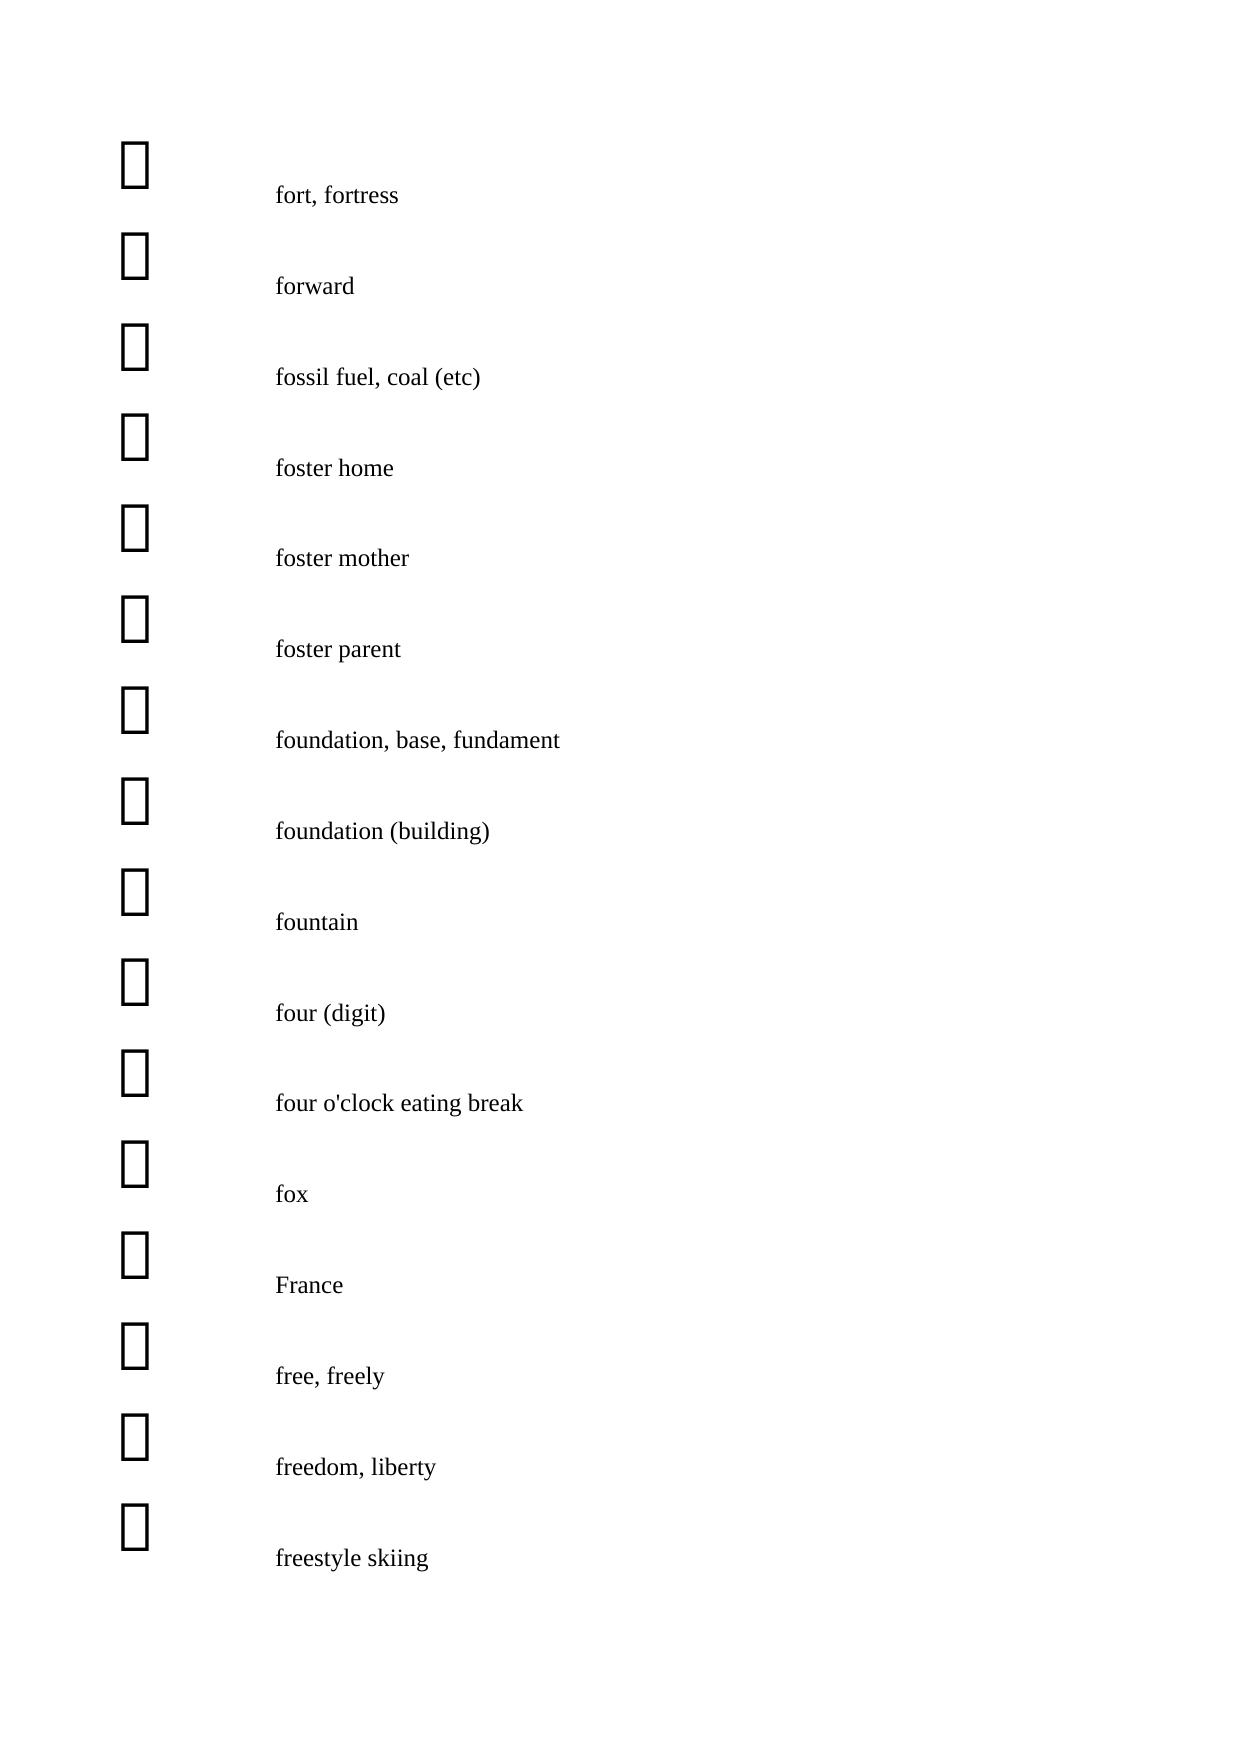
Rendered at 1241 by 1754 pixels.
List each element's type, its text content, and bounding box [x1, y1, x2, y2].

table_cell forward [275, 209, 949, 300]
table_cell freestyle skiing [275, 1481, 949, 1571]
table_cell fox [275, 1117, 949, 1208]
table_cell  [115, 754, 275, 845]
table_cell  [115, 1117, 275, 1208]
table_cell  [115, 209, 275, 300]
table_cell  [115, 1481, 275, 1571]
table_cell fossil fuel, coal (etc) [275, 300, 949, 391]
table_cell four o'clock eating break [275, 1026, 949, 1117]
table_cell  [115, 1208, 275, 1299]
table_cell four (digit) [275, 936, 949, 1026]
table_cell foster mother [275, 481, 949, 572]
table_cell foundation (building) [275, 754, 949, 845]
table_cell  [115, 118, 275, 209]
table_cell  [115, 936, 275, 1026]
table_cell  [115, 300, 275, 391]
table_cell foundation, base, fundament [275, 663, 949, 754]
table_cell  [115, 572, 275, 663]
table_cell foster parent [275, 572, 949, 663]
table_cell foster home [275, 391, 949, 481]
table_cell  [115, 663, 275, 754]
table_cell  [115, 845, 275, 936]
table_cell France [275, 1208, 949, 1299]
table_cell  [115, 391, 275, 481]
table_cell  [115, 1390, 275, 1481]
table_cell fort, fortress [275, 118, 949, 209]
table_cell  [115, 1026, 275, 1117]
table_cell freedom, liberty [275, 1390, 949, 1481]
table_cell free, freely [275, 1299, 949, 1390]
table_cell fountain [275, 845, 949, 936]
table_cell  [115, 481, 275, 572]
table_cell  [115, 1299, 275, 1390]
